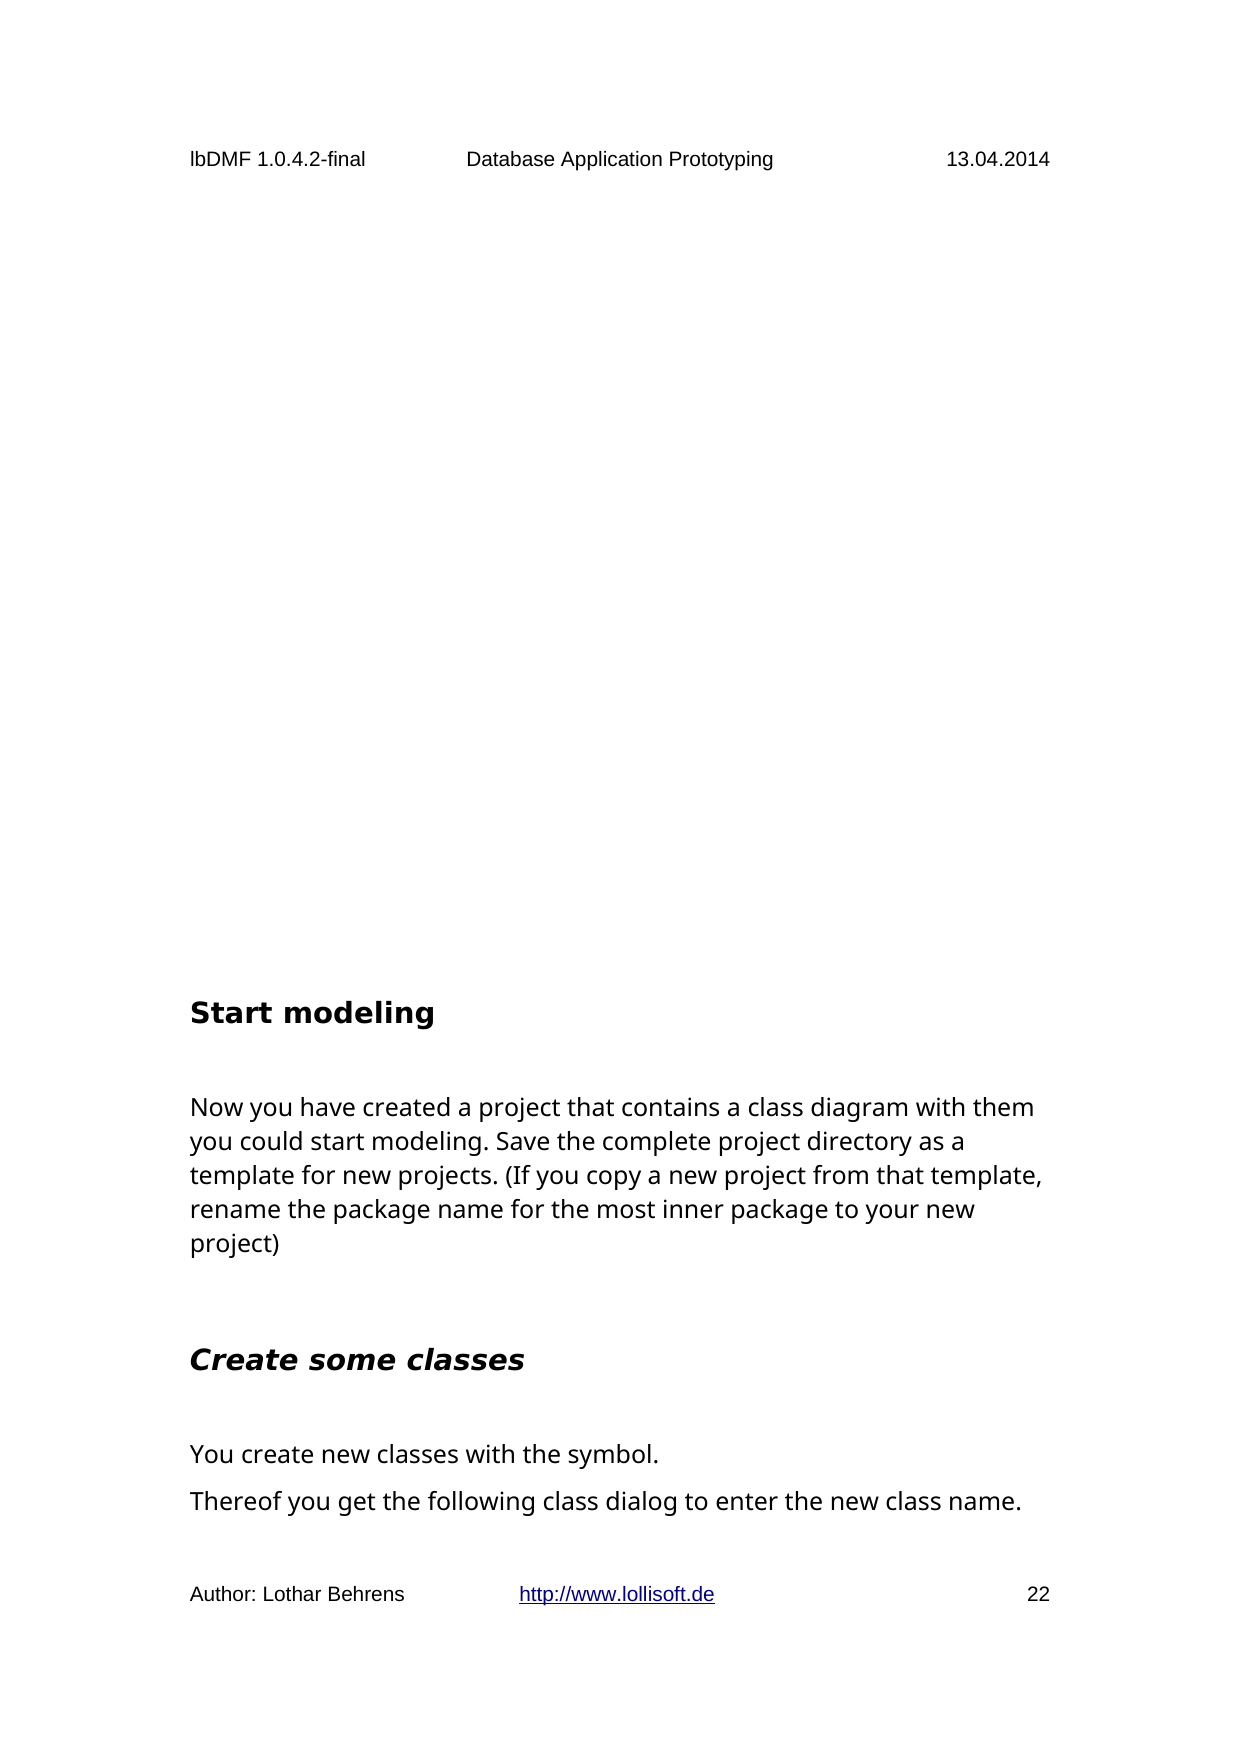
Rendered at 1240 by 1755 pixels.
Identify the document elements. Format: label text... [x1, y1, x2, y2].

text Now you have created a project that contains a class diagram with them you could start modeling. Save the complete project directory as a template for new projects. (If you copy a new project from that template, rename the package name for the most inner package to your new project) [189, 1089, 1050, 1260]
subtitle Create some classes [189, 1344, 1050, 1378]
text You create new classes with the symbol. [189, 1437, 1050, 1471]
subtitle Start modeling [189, 201, 1050, 1030]
text Thereof you get the following class dialog to enter the new class name. [189, 1483, 1050, 1517]
